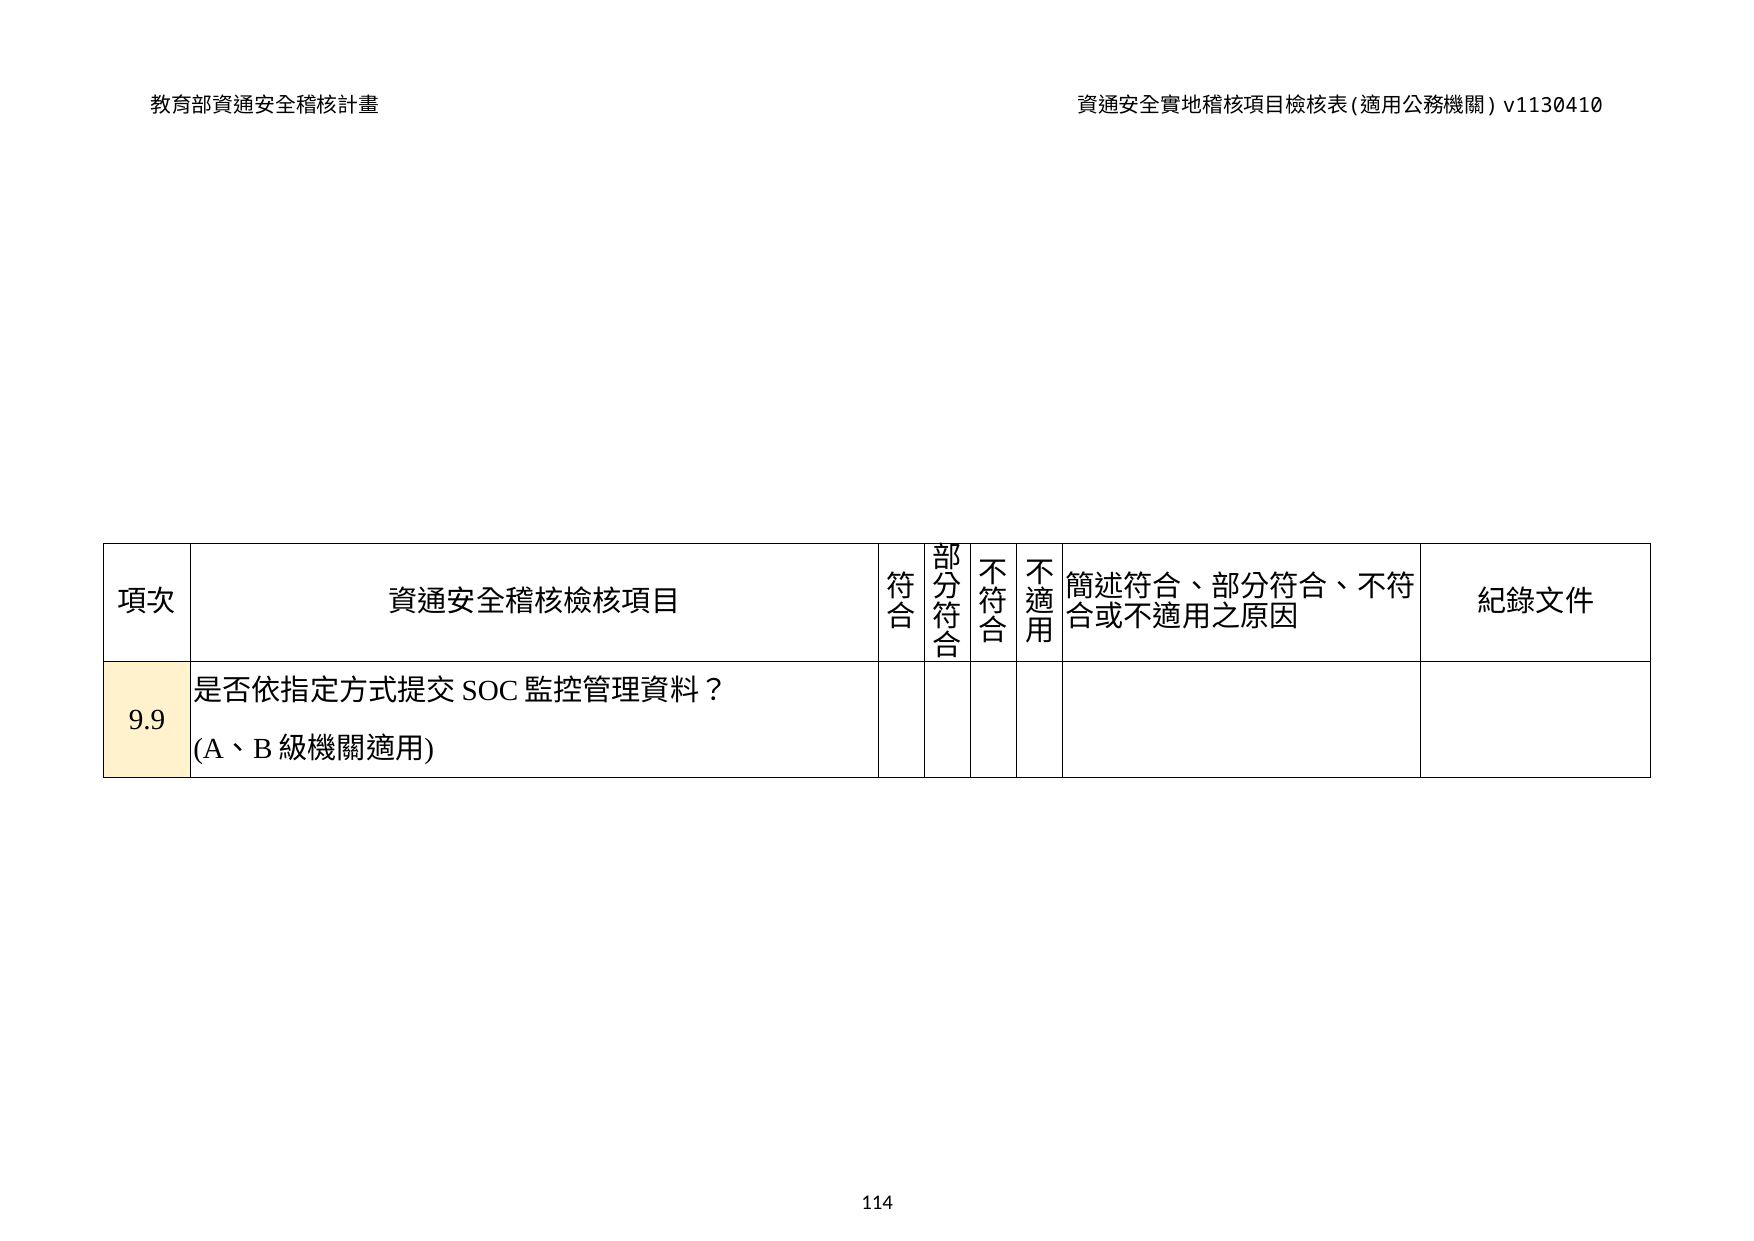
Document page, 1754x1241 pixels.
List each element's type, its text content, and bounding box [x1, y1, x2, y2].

table_header 紀錄文件 [1421, 544, 1650, 661]
table_header 不符合 [971, 544, 1016, 661]
table_cell [1421, 662, 1650, 777]
table_cell [925, 662, 970, 777]
table_header 項次 [104, 544, 190, 661]
table_cell [879, 662, 924, 777]
table_cell [1063, 662, 1420, 777]
table_cell 是否依指定方式提交SOC監控管理資料？ (A、B級機關適用) [191, 662, 878, 777]
table_cell 9.9 [104, 662, 190, 777]
table_cell [971, 662, 1016, 777]
table_header 資通安全稽核檢核項目 [191, 544, 878, 661]
table_header 簡述符合、部分符合、不符合或不適用之原因 [1063, 544, 1420, 661]
table_header 部分符合 [925, 544, 970, 661]
table_header 不適用 [1017, 544, 1062, 661]
table_header 符合 [879, 544, 924, 661]
table_cell [1017, 662, 1062, 777]
